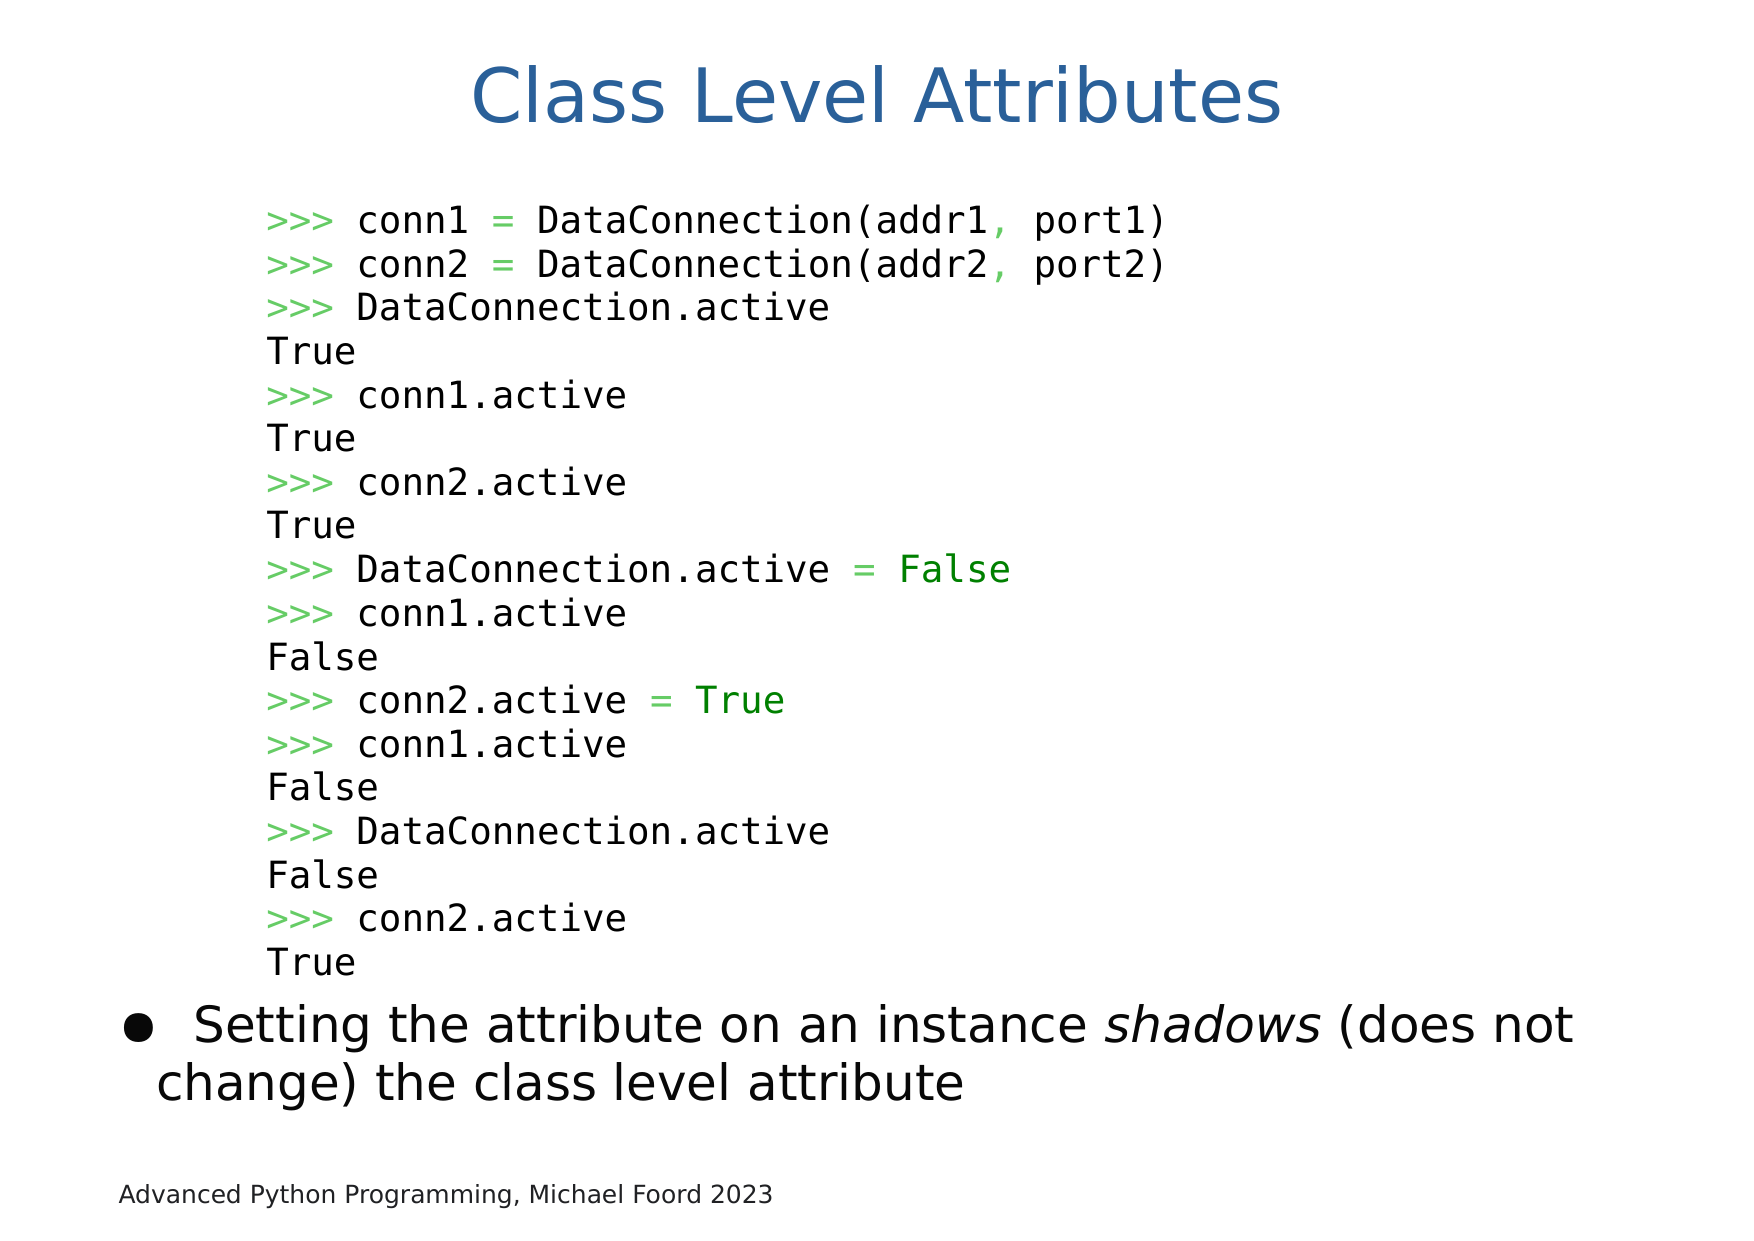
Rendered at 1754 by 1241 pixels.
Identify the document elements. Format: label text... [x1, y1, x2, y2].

text >>> conn2.active = True [266, 679, 1636, 722]
text False [266, 766, 1636, 810]
text >>> conn1.active [266, 591, 1636, 635]
text False [266, 853, 1636, 897]
text >>> conn1 = DataConnection(addr1, port1) [266, 199, 1636, 242]
text >>> conn2 = DataConnection(addr2, port2) [266, 242, 1636, 286]
text >>> conn1.active [266, 722, 1636, 766]
text Class Level Attributes [118, 53, 1636, 140]
text >>> conn1.active [266, 373, 1636, 417]
text >>> DataConnection.active = False [266, 548, 1636, 591]
list Setting the attribute on an instance shadows (does not change) the class level attribute [118, 996, 1636, 1113]
text >>> conn2.active [266, 461, 1636, 504]
text >>> DataConnection.active [266, 286, 1636, 329]
text >>> conn2.active [266, 897, 1636, 941]
text True [266, 504, 1636, 548]
text True [266, 941, 1636, 984]
text True [266, 329, 1636, 373]
text True [266, 417, 1636, 461]
text >>> DataConnection.active [266, 810, 1636, 853]
text False [266, 635, 1636, 679]
